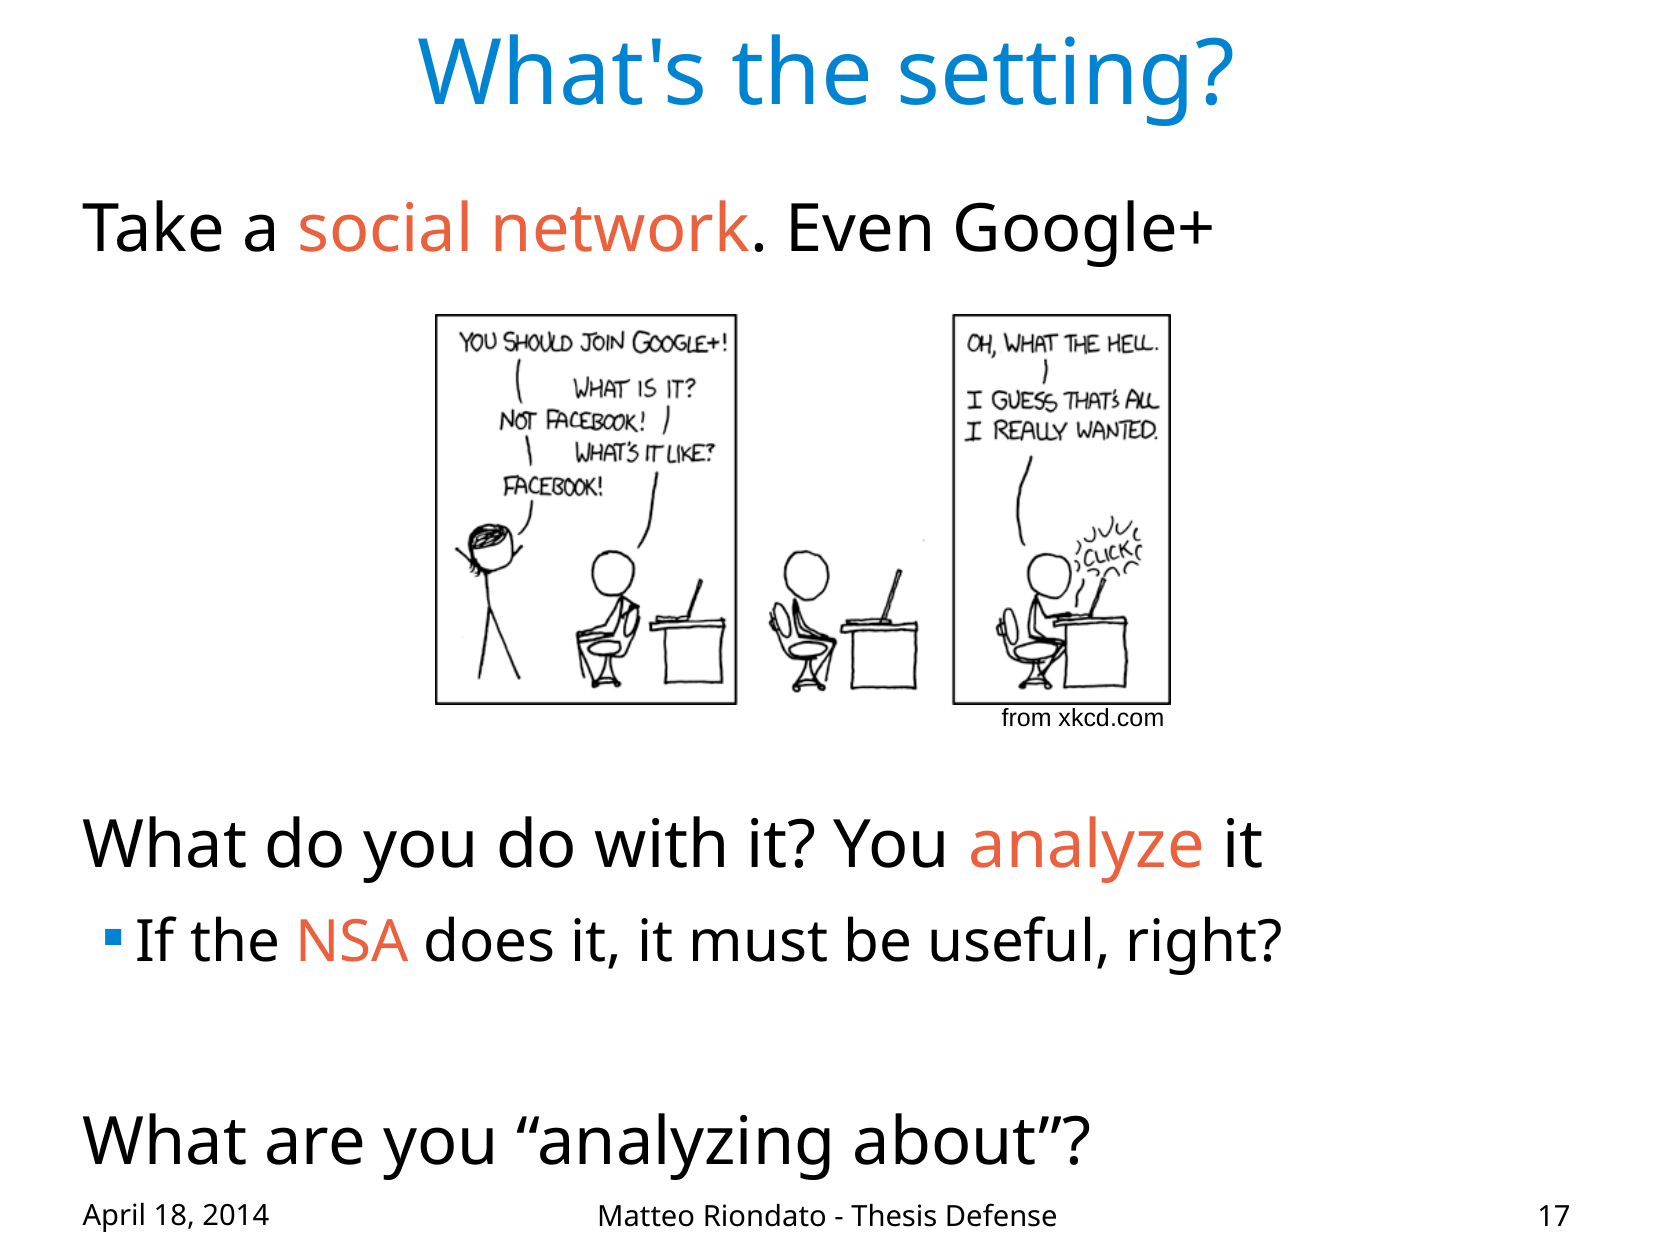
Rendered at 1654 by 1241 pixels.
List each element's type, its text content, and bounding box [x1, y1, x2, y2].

picture [435, 314, 1171, 706]
list Take a social network. Even Google+ What do you do with it? You analyze it If the NSA does it, it must be useful, right? What are you “analyzing about”? [82, 180, 1571, 1186]
title What's the setting? [82, 0, 1571, 139]
text_box from xkcd.com [986, 695, 1180, 739]
